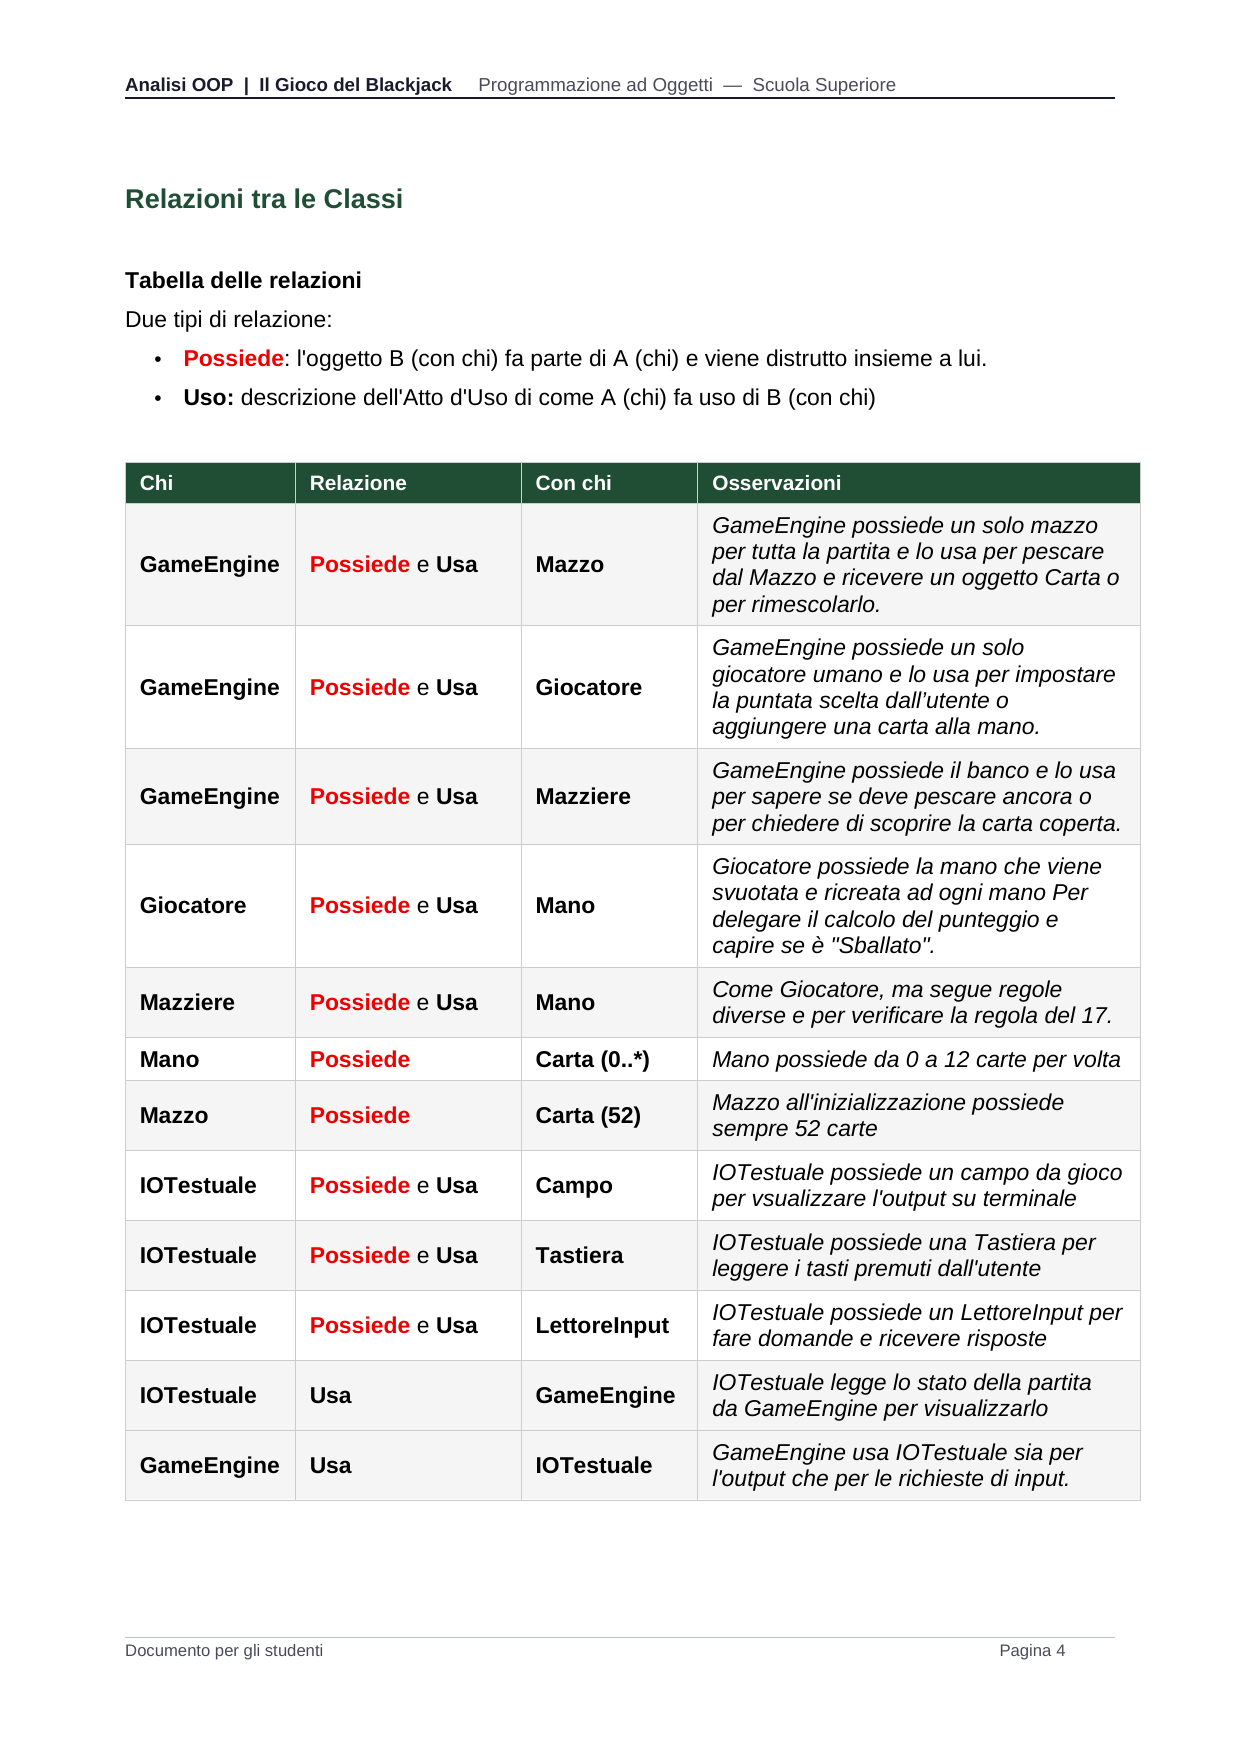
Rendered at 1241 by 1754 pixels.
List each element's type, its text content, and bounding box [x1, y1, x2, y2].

table_cell Mano [126, 1038, 295, 1080]
table_cell GameEngine [126, 504, 295, 625]
table_cell IOTestuale [126, 1361, 295, 1430]
table_cell Carta (52) [522, 1081, 697, 1150]
table_cell GameEngine [126, 626, 295, 748]
table_cell Giocatore possiede la mano che viene svuotata e ricreata ad ogni mano Per delegare il calcolo del punteggio e capire se è "Sballato". [698, 845, 1140, 967]
table_cell Tastiera [522, 1221, 697, 1290]
table_cell Mazzo all'inizializzazione possiede sempre 52 carte [698, 1081, 1140, 1150]
table_cell Possiede e Usa [296, 845, 521, 967]
table_cell Mazzo [126, 1081, 295, 1150]
table_cell Campo [522, 1151, 697, 1220]
table_cell Possiede e Usa [296, 1151, 521, 1220]
table_cell Mano [522, 845, 697, 967]
table_cell GameEngine [522, 1361, 697, 1430]
table_header Chi [126, 463, 295, 503]
table_cell Possiede e Usa [296, 626, 521, 748]
table_cell Possiede e Usa [296, 504, 521, 625]
table_cell Possiede [296, 1038, 521, 1080]
text Tabella delle relazioni [125, 267, 1115, 294]
table_header Con chi [522, 463, 697, 503]
list Uso: descrizione dell'Atto d'Uso di come A (chi) fa uso di B (con chi) [154, 384, 1115, 410]
table_cell Giocatore [126, 845, 295, 967]
table_cell GameEngine possiede il banco e lo usa per sapere se deve pescare ancora o per chiedere di scoprire la carta coperta. [698, 749, 1140, 844]
table_cell Mano possiede da 0 a 12 carte per volta [698, 1038, 1140, 1080]
subtitle Relazioni tra le Classi [125, 183, 1115, 214]
table_cell GameEngine possiede un solo mazzo per tutta la partita e lo usa per pescare dal Mazzo e ricevere un oggetto Carta o per rimescolarlo. [698, 504, 1140, 625]
table_cell IOTestuale possiede un campo da gioco per vsualizzare l'output su terminale [698, 1151, 1140, 1220]
table_cell IOTestuale [126, 1291, 295, 1360]
table_cell Mazziere [522, 749, 697, 844]
table_cell IOTestuale possiede una Tastiera per leggere i tasti premuti dall'utente [698, 1221, 1140, 1290]
table_cell Come Giocatore, ma segue regole diverse e per verificare la regola del 17. [698, 968, 1140, 1037]
table_cell Mazziere [126, 968, 295, 1037]
table_cell IOTestuale possiede un LettoreInput per fare domande e ricevere risposte [698, 1291, 1140, 1360]
table_cell Possiede [296, 1081, 521, 1150]
table_cell Mano [522, 968, 697, 1037]
table_cell GameEngine [126, 1431, 295, 1499]
list Possiede: l'oggetto B (con chi) fa parte di A (chi) e viene distrutto insieme a lui. [154, 345, 1115, 371]
table_header Relazione [296, 463, 521, 503]
table_cell IOTestuale legge lo stato della partita da GameEngine per visualizzarlo [698, 1361, 1140, 1430]
text Due tipi di relazione: [125, 306, 1115, 332]
table_cell GameEngine usa IOTestuale sia per l'output che per le richieste di input. [698, 1431, 1140, 1499]
table_cell IOTestuale [126, 1221, 295, 1290]
table_cell Giocatore [522, 626, 697, 748]
table_cell Possiede e Usa [296, 1291, 521, 1360]
table_cell IOTestuale [126, 1151, 295, 1220]
table_cell Possiede e Usa [296, 968, 521, 1037]
table_header Osservazioni [698, 463, 1140, 503]
table_cell GameEngine possiede un solo giocatore umano e lo usa per impostare la puntata scelta dall’utente o aggiungere una carta alla mano. [698, 626, 1140, 748]
table_cell GameEngine [126, 749, 295, 844]
table_cell Possiede e Usa [296, 1221, 521, 1290]
table_cell Usa [296, 1361, 521, 1430]
table_cell Possiede e Usa [296, 749, 521, 844]
table_cell Carta (0..*) [522, 1038, 697, 1080]
table_cell IOTestuale [522, 1431, 697, 1499]
table_cell LettoreInput [522, 1291, 697, 1360]
table_cell Mazzo [522, 504, 697, 625]
table_cell Usa [296, 1431, 521, 1499]
